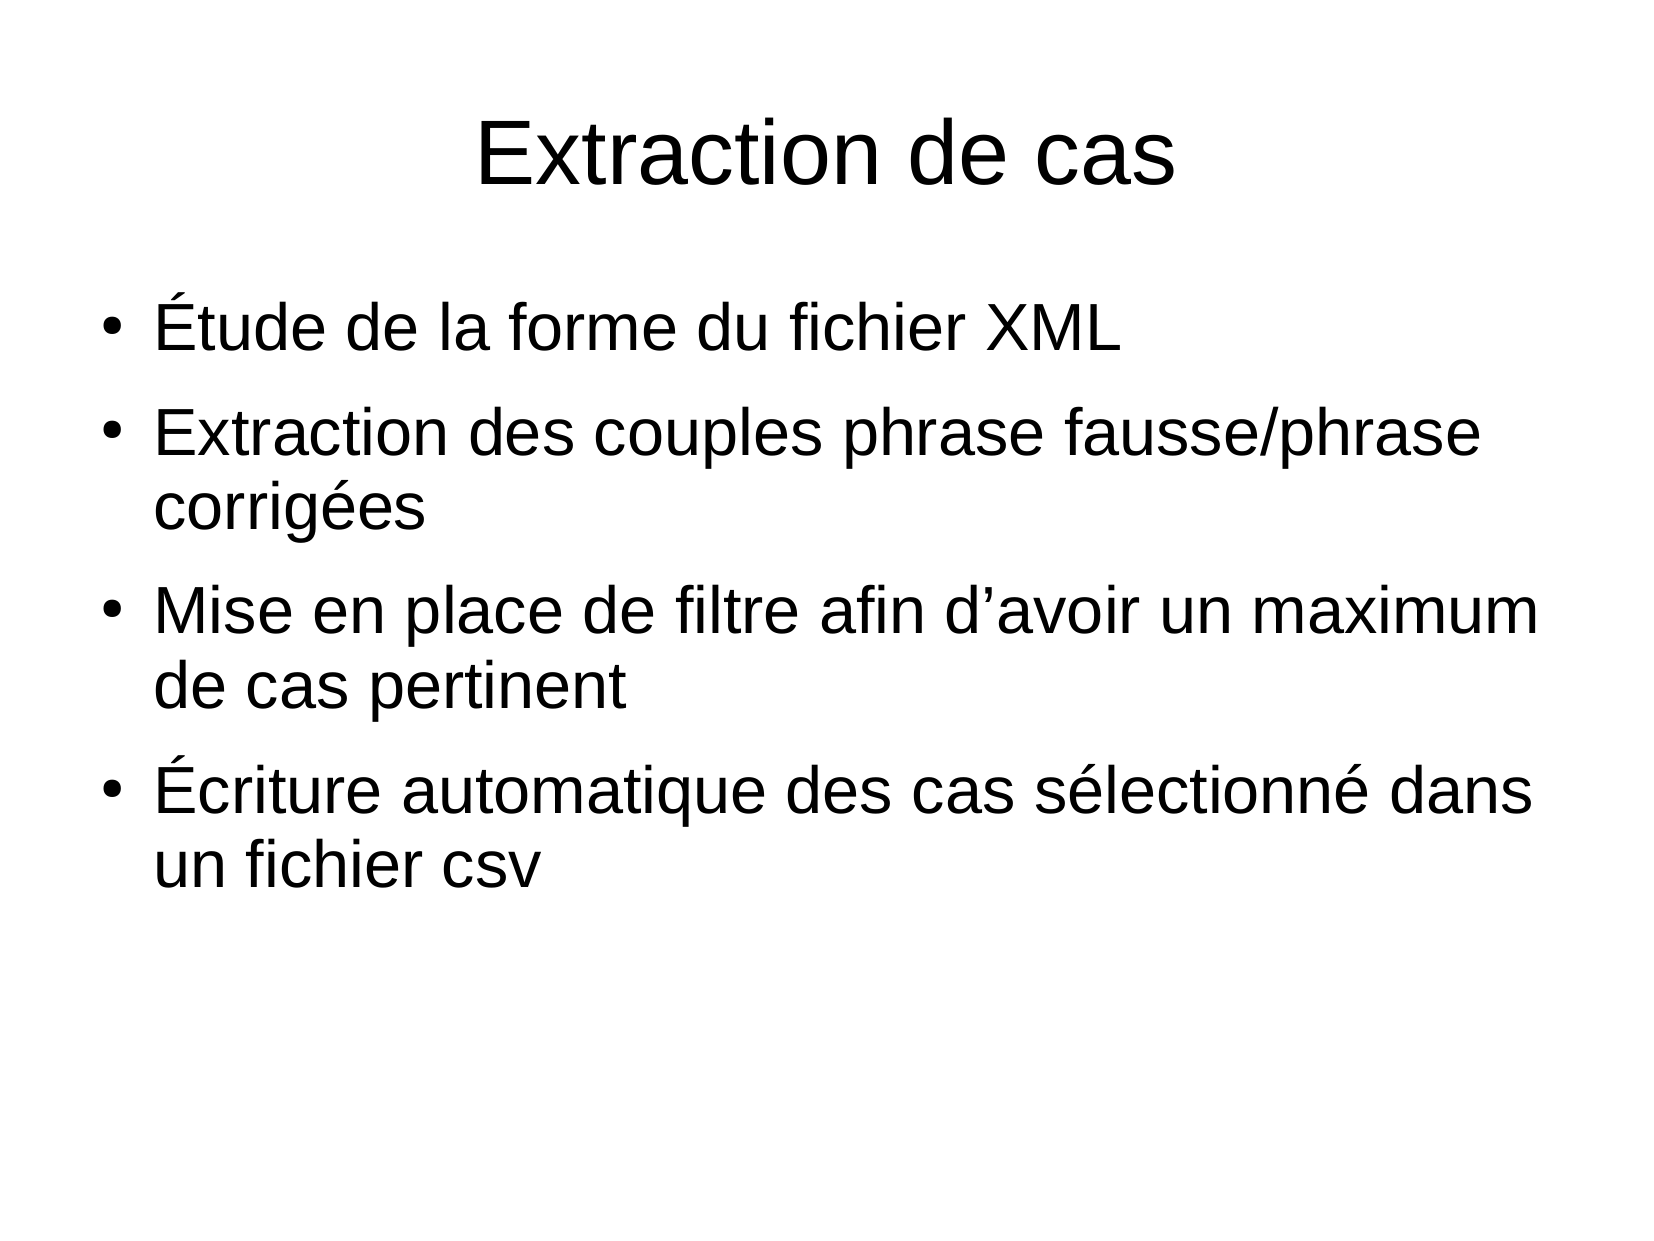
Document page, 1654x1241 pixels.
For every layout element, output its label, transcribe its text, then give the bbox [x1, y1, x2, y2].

title Extraction de cas [82, 49, 1571, 257]
list Étude de la forme du fichier XML Extraction des couples phrase fausse/phrase corrigées Mise en place de filtre afin d’avoir un maximum de cas pertinent Écriture automatique des cas sélectionné dans un fichier csv [82, 290, 1571, 1010]
